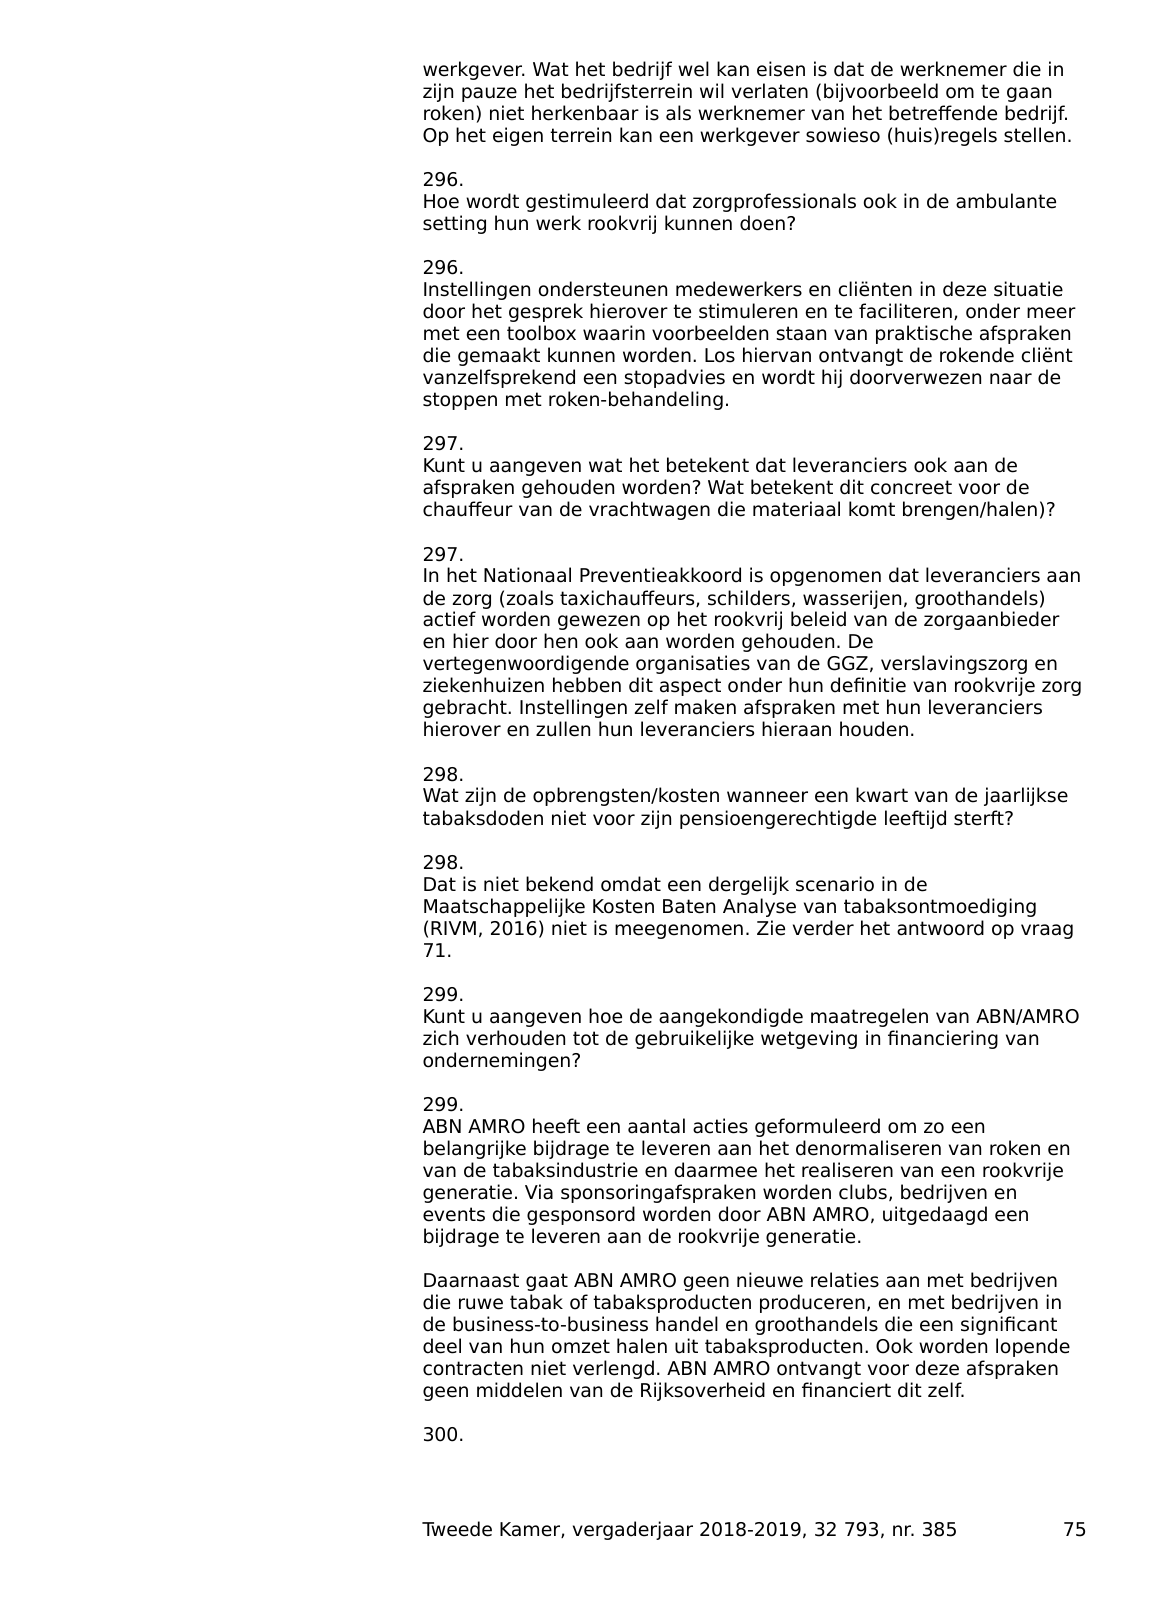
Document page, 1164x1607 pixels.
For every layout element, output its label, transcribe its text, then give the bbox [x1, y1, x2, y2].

text 298. [422, 852, 1087, 873]
text 300. [422, 1424, 1087, 1446]
text ABN AMRO heeft een aantal acties geformuleerd om zo een belangrijke bijdrage te leveren aan het denormaliseren van roken en van de tabaksindustrie en daarmee het realiseren van een rookvrije generatie. Via sponsoringafspraken worden clubs, bedrijven en events die gesponsord worden door ABN AMRO, uitgedaagd een bijdrage te leveren aan de rookvrije generatie. [422, 1116, 1087, 1248]
text 296. [422, 257, 1087, 279]
text Hoe wordt gestimuleerd dat zorgprofessionals ook in de ambulante setting hun werk rookvrij kunnen doen? [422, 191, 1087, 235]
text Kunt u aangeven hoe de aangekondigde maatregelen van ABN/AMRO zich verhouden tot de gebruikelijke wetgeving in financiering van ondernemingen? [422, 1006, 1087, 1072]
text Kunt u aangeven wat het betekent dat leveranciers ook aan de afspraken gehouden worden? Wat betekent dit concreet voor de chauffeur van de vrachtwagen die materiaal komt brengen/halen)? [422, 455, 1087, 521]
text 297. [422, 543, 1087, 565]
text In het Nationaal Preventieakkoord is opgenomen dat leveranciers aan de zorg (zoals taxichauffeurs, schilders, wasserijen, groothandels) actief worden gewezen op het rookvrij beleid van de zorgaanbieder en hier door hen ook aan worden gehouden. De vertegenwoordigende organisaties van de GGZ, verslavingszorg en ziekenhuizen hebben dit aspect onder hun definitie van rookvrije zorg gebracht. Instellingen zelf maken afspraken met hun leveranciers hierover en zullen hun leveranciers hieraan houden. [422, 565, 1087, 741]
text Daarnaast gaat ABN AMRO geen nieuwe relaties aan met bedrijven die ruwe tabak of tabaksproducten produceren, en met bedrijven in de business-to-business handel en groothandels die een significant deel van hun omzet halen uit tabaksproducten. Ook worden lopende contracten niet verlengd. ABN AMRO ontvangt voor deze afspraken geen middelen van de Rijksoverheid en financiert dit zelf. [422, 1270, 1087, 1402]
text 298. [422, 763, 1087, 785]
text 296. [422, 169, 1087, 191]
text 299. [422, 1094, 1087, 1116]
text Dat is niet bekend omdat een dergelijk scenario in de Maatschappelijke Kosten Baten Analyse van tabaksontmoediging (RIVM, 2016) niet is meegenomen. Zie verder het antwoord op vraag 71. [422, 873, 1087, 961]
text Wat zijn de opbrengsten/kosten wanneer een kwart van de jaarlijkse tabaksdoden niet voor zijn pensioengerechtigde leeftijd sterft? [422, 785, 1087, 829]
text 297. [422, 433, 1087, 455]
text Instellingen ondersteunen medewerkers en cliënten in deze situatie door het gesprek hierover te stimuleren en te faciliteren, onder meer met een toolbox waarin voorbeelden staan van praktische afspraken die gemaakt kunnen worden. Los hiervan ontvangt de rokende cliënt vanzelfsprekend een stopadvies en wordt hij doorverwezen naar de stoppen met roken-behandeling. [422, 279, 1087, 411]
text 299. [422, 984, 1087, 1006]
text werkgever. Wat het bedrijf wel kan eisen is dat de werknemer die in zijn pauze het bedrijfsterrein wil verlaten (bijvoorbeeld om te gaan roken) niet herkenbaar is als werknemer van het betreffende bedrijf. Op het eigen terrein kan een werkgever sowieso (huis)regels stellen. [422, 59, 1087, 147]
